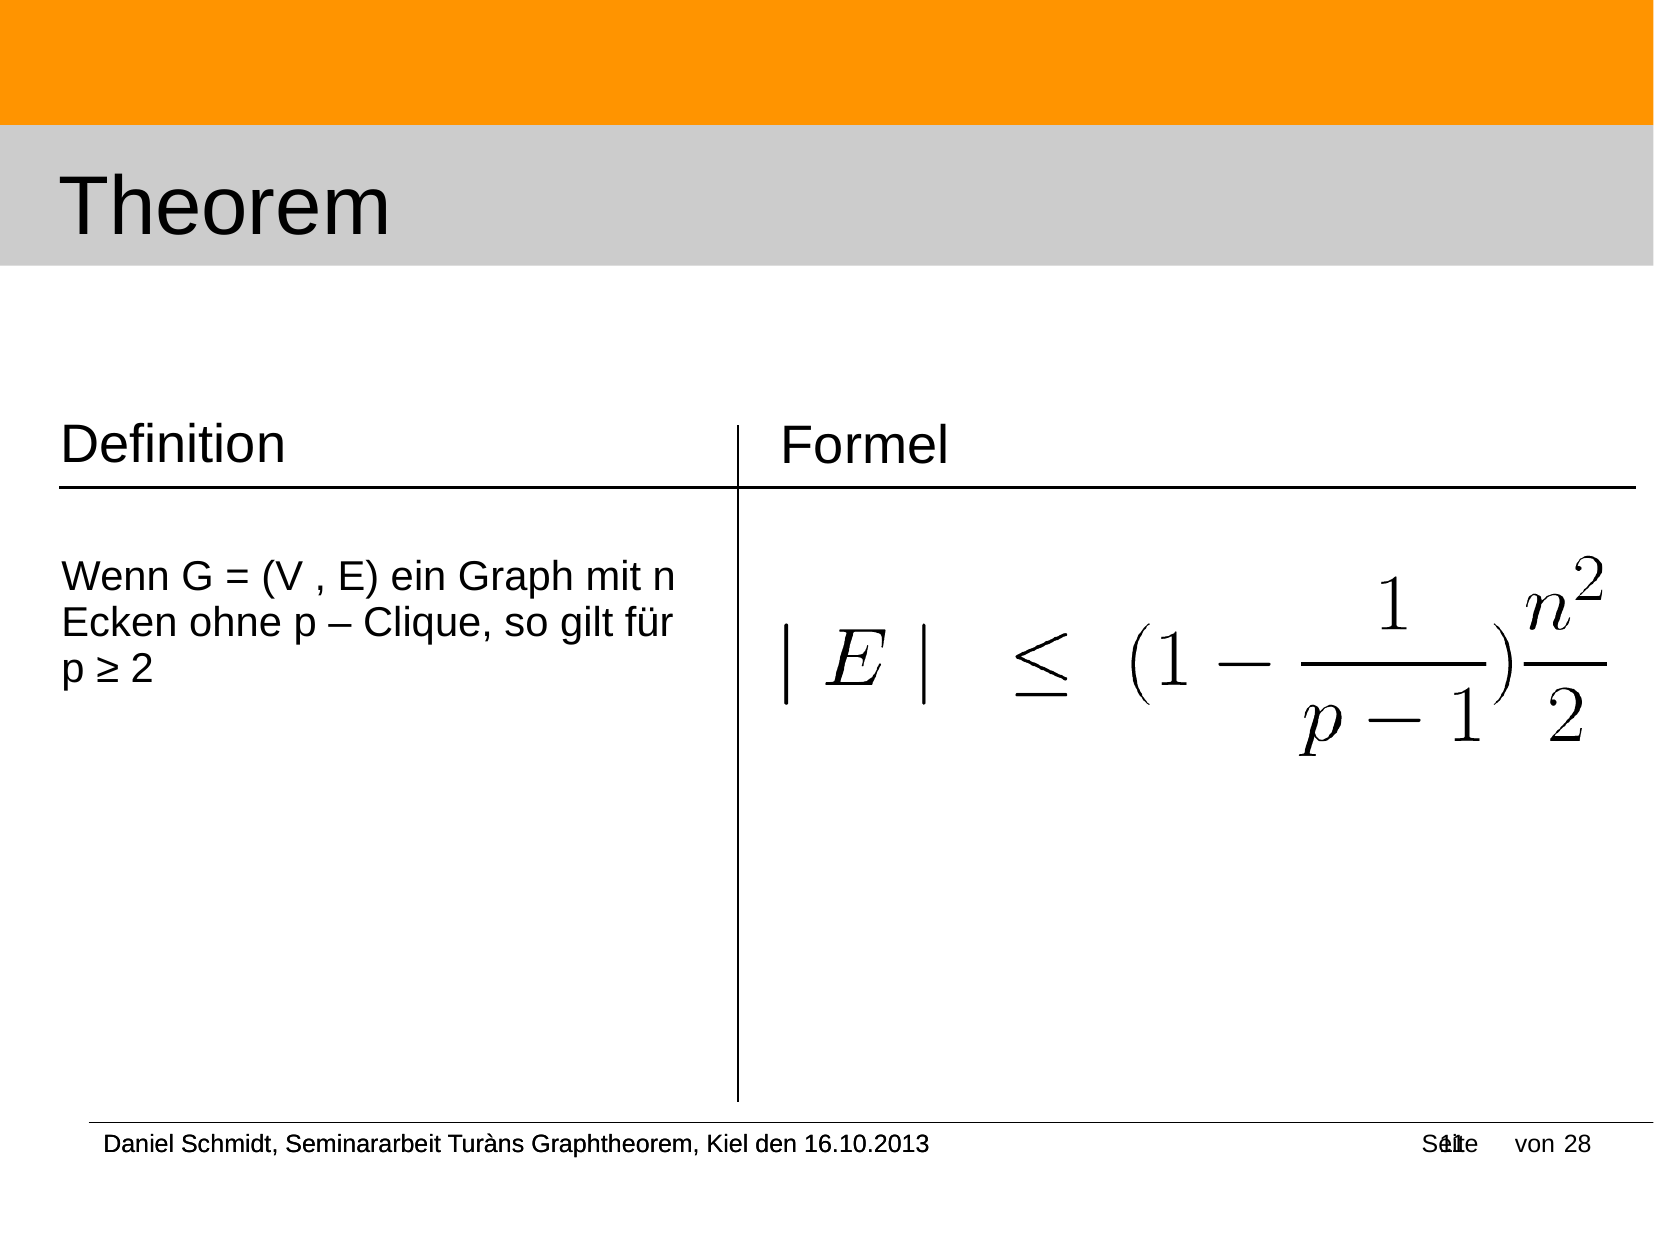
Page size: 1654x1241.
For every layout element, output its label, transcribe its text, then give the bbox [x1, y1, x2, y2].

text_box [1496, 1122, 1500, 1165]
text_box von [1500, 1122, 1589, 1165]
text_box Wenn G = (V , E) ein Graph mit n Ecken ohne p – Clique, so gilt für p ≥ 2 [46, 544, 756, 700]
text_box 28 [1549, 1121, 1654, 1193]
picture [784, 555, 1607, 756]
text_box Definition [47, 413, 443, 470]
text_box Formel [767, 410, 1306, 473]
title Theorem [50, 143, 1359, 260]
text_box Daniel Schmidt, Seminararbeit Turàns Graphtheorem, Kiel den 16.10.2013 [88, 1122, 975, 1165]
text_box Seite [1406, 1122, 1496, 1165]
